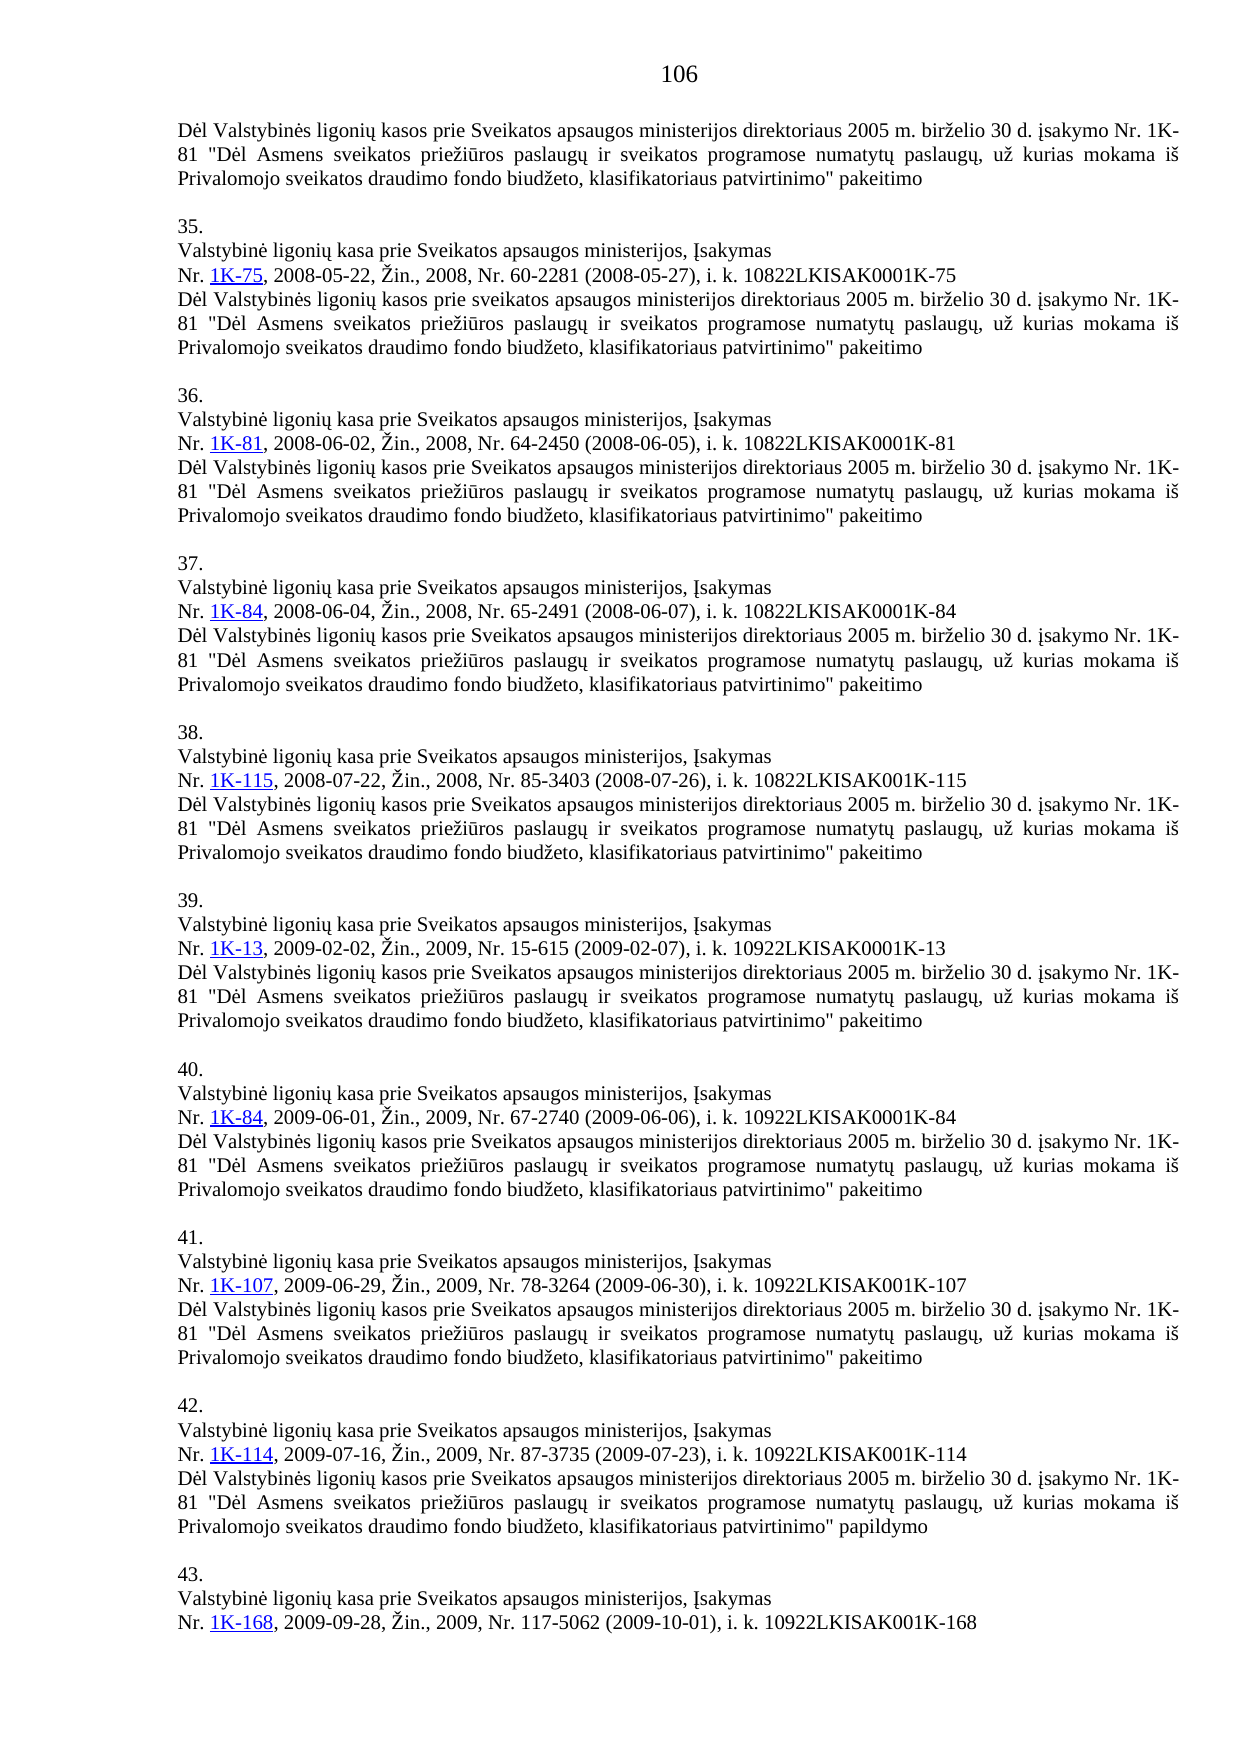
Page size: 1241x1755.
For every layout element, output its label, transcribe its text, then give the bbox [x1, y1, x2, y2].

text Valstybinė ligonių kasa prie Sveikatos apsaugos ministerijos, Įsakymas [177, 238, 1181, 262]
text Nr. 1K-115, 2008-07-22, Žin., 2008, Nr. 85-3403 (2008-07-26), i. k. 10822LKISAK001K-115 [177, 768, 1181, 792]
text Valstybinė ligonių kasa prie Sveikatos apsaugos ministerijos, Įsakymas [177, 1081, 1181, 1105]
text 42. [177, 1393, 1181, 1417]
text Nr. 1K-75, 2008-05-22, Žin., 2008, Nr. 60-2281 (2008-05-27), i. k. 10822LKISAK0001K-75 [177, 262, 1181, 287]
text Dėl Valstybinės ligonių kasos prie Sveikatos apsaugos ministerijos direktoriaus 2005 m. birželio 30 d. įsakymo Nr. 1K-81 "Dėl Asmens sveikatos priežiūros paslaugų ir sveikatos programose numatytų paslaugų, už kurias mokama iš Privalomojo sveikatos draudimo fondo biudžeto, klasifikatoriaus patvirtinimo" pakeitimo [177, 960, 1181, 1032]
text Dėl Valstybinės ligonių kasos prie Sveikatos apsaugos ministerijos direktoriaus 2005 m. birželio 30 d. įsakymo Nr. 1K-81 "Dėl Asmens sveikatos priežiūros paslaugų ir sveikatos programose numatytų paslaugų, už kurias mokama iš Privalomojo sveikatos draudimo fondo biudžeto, klasifikatoriaus patvirtinimo" pakeitimo [177, 792, 1181, 864]
text Nr. 1K-107, 2009-06-29, Žin., 2009, Nr. 78-3264 (2009-06-30), i. k. 10922LKISAK001K-107 [177, 1273, 1181, 1297]
text Nr. 1K-84, 2009-06-01, Žin., 2009, Nr. 67-2740 (2009-06-06), i. k. 10922LKISAK0001K-84 [177, 1105, 1181, 1129]
text Nr. 1K-114, 2009-07-16, Žin., 2009, Nr. 87-3735 (2009-07-23), i. k. 10922LKISAK001K-114 [177, 1442, 1181, 1466]
text Valstybinė ligonių kasa prie Sveikatos apsaugos ministerijos, Įsakymas [177, 912, 1181, 936]
text Dėl Valstybinės ligonių kasos prie Sveikatos apsaugos ministerijos direktoriaus 2005 m. birželio 30 d. įsakymo Nr. 1K-81 "Dėl Asmens sveikatos priežiūros paslaugų ir sveikatos programose numatytų paslaugų, už kurias mokama iš Privalomojo sveikatos draudimo fondo biudžeto, klasifikatoriaus patvirtinimo" pakeitimo [177, 455, 1181, 527]
text Valstybinė ligonių kasa prie Sveikatos apsaugos ministerijos, Įsakymas [177, 575, 1181, 599]
text Dėl Valstybinės ligonių kasos prie Sveikatos apsaugos ministerijos direktoriaus 2005 m. birželio 30 d. įsakymo Nr. 1K-81 "Dėl Asmens sveikatos priežiūros paslaugų ir sveikatos programose numatytų paslaugų, už kurias mokama iš Privalomojo sveikatos draudimo fondo biudžeto, klasifikatoriaus patvirtinimo" pakeitimo [177, 1129, 1181, 1201]
text 40. [177, 1057, 1181, 1081]
text Valstybinė ligonių kasa prie Sveikatos apsaugos ministerijos, Įsakymas [177, 407, 1181, 431]
text Valstybinė ligonių kasa prie Sveikatos apsaugos ministerijos, Įsakymas [177, 1417, 1181, 1442]
text 36. [177, 383, 1181, 407]
text Valstybinė ligonių kasa prie Sveikatos apsaugos ministerijos, Įsakymas [177, 1249, 1181, 1273]
text Dėl Valstybinės ligonių kasos prie Sveikatos apsaugos ministerijos direktoriaus 2005 m. birželio 30 d. įsakymo Nr. 1K-81 "Dėl Asmens sveikatos priežiūros paslaugų ir sveikatos programose numatytų paslaugų, už kurias mokama iš Privalomojo sveikatos draudimo fondo biudžeto, klasifikatoriaus patvirtinimo" papildymo [177, 1466, 1181, 1538]
text Nr. 1K-81, 2008-06-02, Žin., 2008, Nr. 64-2450 (2008-06-05), i. k. 10822LKISAK0001K-81 [177, 431, 1181, 455]
text Dėl Valstybinės ligonių kasos prie Sveikatos apsaugos ministerijos direktoriaus 2005 m. birželio 30 d. įsakymo Nr. 1K-81 "Dėl Asmens sveikatos priežiūros paslaugų ir sveikatos programose numatytų paslaugų, už kurias mokama iš Privalomojo sveikatos draudimo fondo biudžeto, klasifikatoriaus patvirtinimo" pakeitimo [177, 118, 1181, 190]
text 39. [177, 888, 1181, 912]
text Nr. 1K-84, 2008-06-04, Žin., 2008, Nr. 65-2491 (2008-06-07), i. k. 10822LKISAK0001K-84 [177, 599, 1181, 623]
text Dėl Valstybinės ligonių kasos prie sveikatos apsaugos ministerijos direktoriaus 2005 m. birželio 30 d. įsakymo Nr. 1K-81 "Dėl Asmens sveikatos priežiūros paslaugų ir sveikatos programose numatytų paslaugų, už kurias mokama iš Privalomojo sveikatos draudimo fondo biudžeto, klasifikatoriaus patvirtinimo" pakeitimo [177, 287, 1181, 359]
text Dėl Valstybinės ligonių kasos prie Sveikatos apsaugos ministerijos direktoriaus 2005 m. birželio 30 d. įsakymo Nr. 1K-81 "Dėl Asmens sveikatos priežiūros paslaugų ir sveikatos programose numatytų paslaugų, už kurias mokama iš Privalomojo sveikatos draudimo fondo biudžeto, klasifikatoriaus patvirtinimo" pakeitimo [177, 1297, 1181, 1369]
text Dėl Valstybinės ligonių kasos prie Sveikatos apsaugos ministerijos direktoriaus 2005 m. birželio 30 d. įsakymo Nr. 1K-81 "Dėl Asmens sveikatos priežiūros paslaugų ir sveikatos programose numatytų paslaugų, už kurias mokama iš Privalomojo sveikatos draudimo fondo biudžeto, klasifikatoriaus patvirtinimo" pakeitimo [177, 623, 1181, 696]
text Valstybinė ligonių kasa prie Sveikatos apsaugos ministerijos, Įsakymas [177, 744, 1181, 768]
text Valstybinė ligonių kasa prie Sveikatos apsaugos ministerijos, Įsakymas [177, 1586, 1181, 1610]
text Nr. 1K-168, 2009-09-28, Žin., 2009, Nr. 117-5062 (2009-10-01), i. k. 10922LKISAK001K-168 [177, 1610, 1181, 1634]
text 35. [177, 214, 1181, 238]
text 37. [177, 551, 1181, 575]
text 38. [177, 720, 1181, 744]
text 41. [177, 1225, 1181, 1249]
text 43. [177, 1562, 1181, 1586]
text Nr. 1K-13, 2009-02-02, Žin., 2009, Nr. 15-615 (2009-02-07), i. k. 10922LKISAK0001K-13 [177, 936, 1181, 960]
